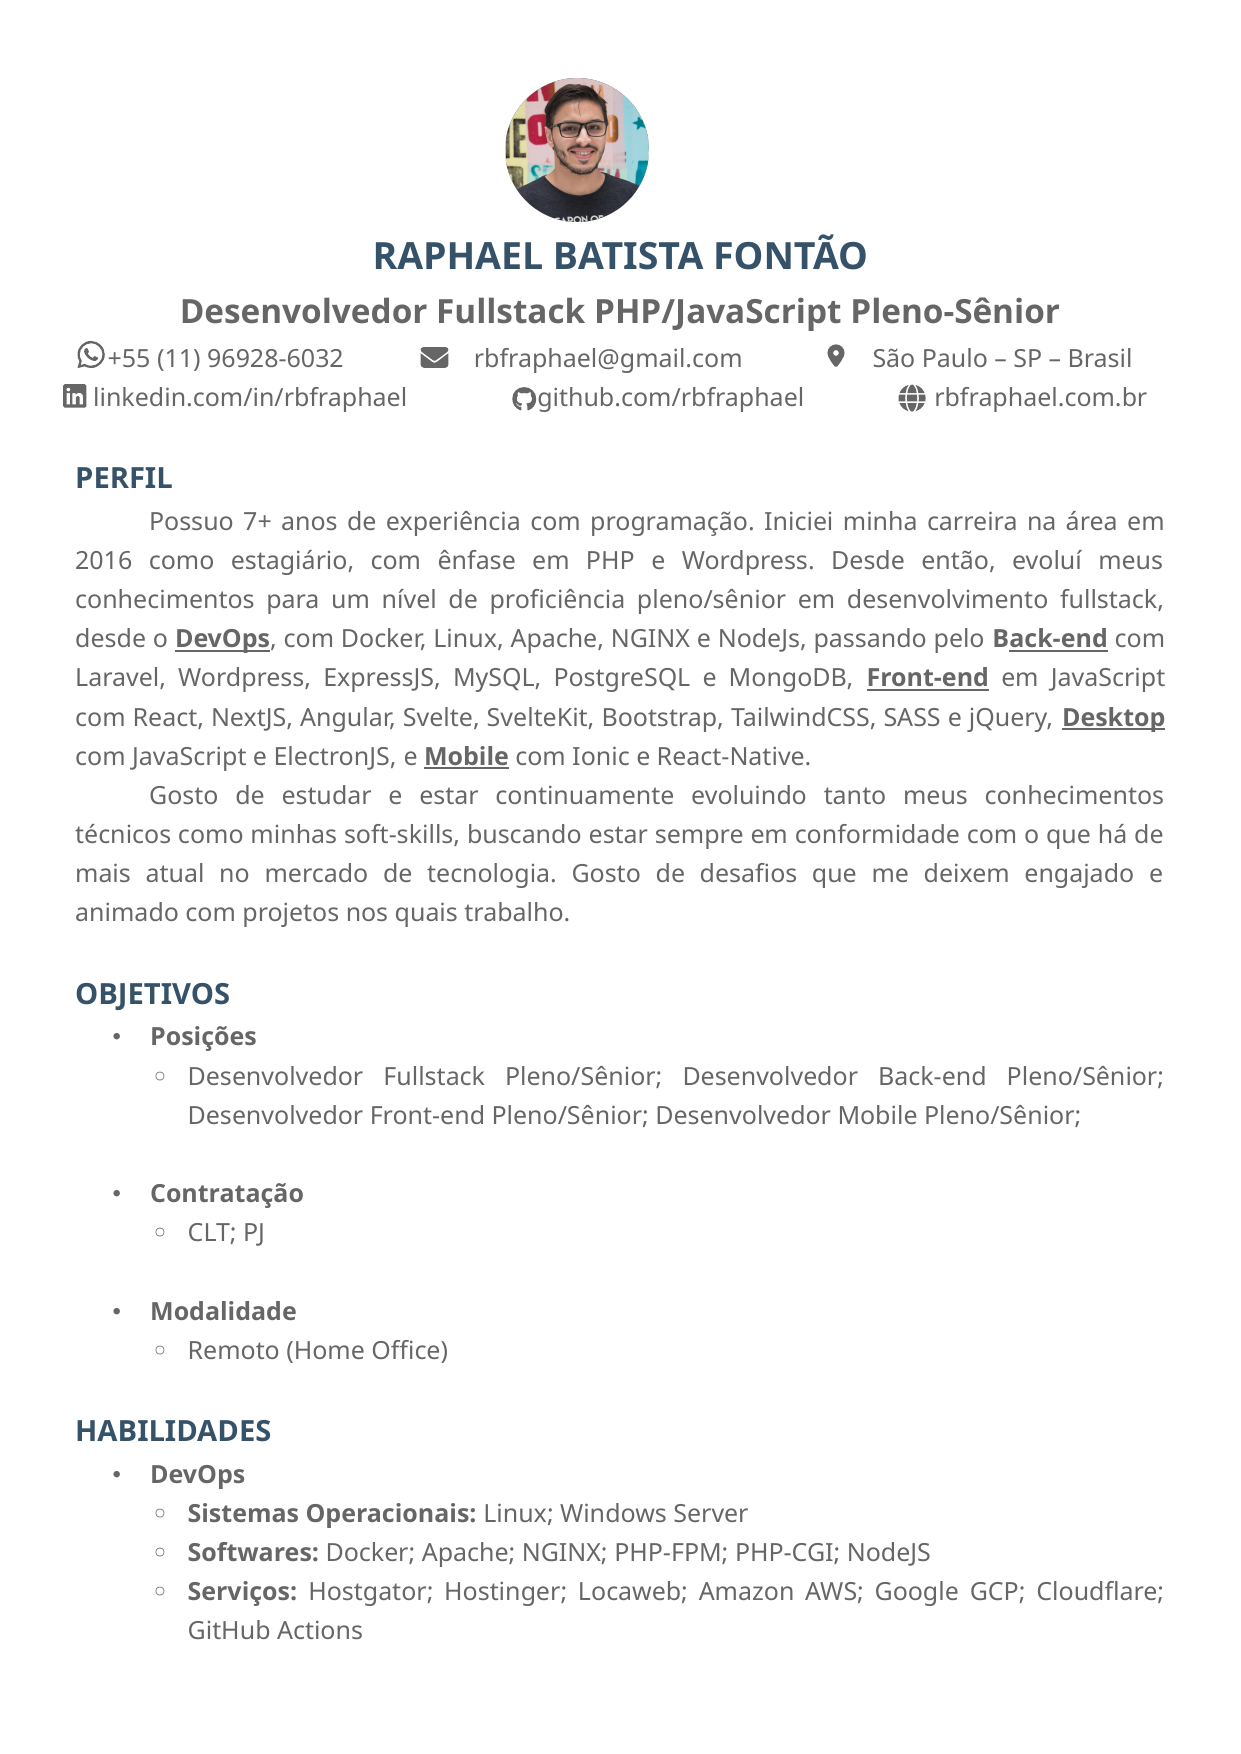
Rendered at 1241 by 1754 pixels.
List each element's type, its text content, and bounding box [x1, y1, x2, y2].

list Serviços: Hostgator; Hostinger; Locaweb; Amazon AWS; Google GCP; Cloudflare; GitHub Actions [150, 1574, 1165, 1647]
list Posições [112, 1019, 1165, 1053]
text PERFIL [75, 458, 1165, 497]
text +55 (11) 96928-6032 rbfraphael@gmail.com São Paulo – SP – Brasil [75, 340, 1165, 374]
list Softwares: Docker; Apache; NGINX; PHP-FPM; PHP-CGI; NodeJS [150, 1534, 1165, 1569]
text RAPHAEL BATISTA FONTÃO [75, 222, 1165, 280]
text HABILIDADES [75, 1411, 1165, 1450]
picture [505, 78, 649, 222]
list Sistemas Operacionais: Linux; Windows Server [150, 1495, 1165, 1529]
list CLT; PJ [150, 1215, 1165, 1249]
text Gosto de estudar e estar continuamente evoluindo tanto meus conhecimentos técnicos como minhas soft-skills, buscando estar sempre em conformidade com o que há de mais atual no mercado de tecnologia. Gosto de desafios que me deixem engajado e animado com projetos nos quais trabalho. [75, 777, 1165, 929]
text Possuo 7+ anos de experiência com programação. Iniciei minha carreira na área em 2016 como estagiário, com ênfase em PHP e Wordpress. Desde então, evoluí meus conhecimentos para um nível de proficiência pleno/sênior em desenvolvimento fullstack, desde o DevOps, com Docker, Linux, Apache, NGINX e NodeJs, passando pelo Back-end com Laravel, Wordpress, ExpressJS, MySQL, PostgreSQL e MongoDB, Front-end em JavaScript com React, NextJS, Angular, Svelte, SvelteKit, Bootstrap, TailwindCSS, SASS e jQuery, Desktop com JavaScript e ElectronJS, e Mobile com Ionic e React-Native. [75, 503, 1165, 772]
text linkedin.com/in/rbfraphael github.com/rbfraphael rbfraphael.com.br [75, 379, 1165, 413]
text OBJETIVOS [75, 973, 1165, 1013]
text Desenvolvedor Fullstack PHP/JavaScript Pleno-Sênior [75, 288, 1165, 333]
list Desenvolvedor Fullstack Pleno/Sênior; Desenvolvedor Back-end Pleno/Sênior; Desenvolvedor Front-end Pleno/Sênior; Desenvolvedor Mobile Pleno/Sênior; [150, 1058, 1165, 1131]
list Remoto (Home Office) [150, 1332, 1165, 1366]
list Modalidade [112, 1293, 1165, 1327]
list DevOps [112, 1456, 1165, 1490]
list Contratação [112, 1176, 1165, 1210]
